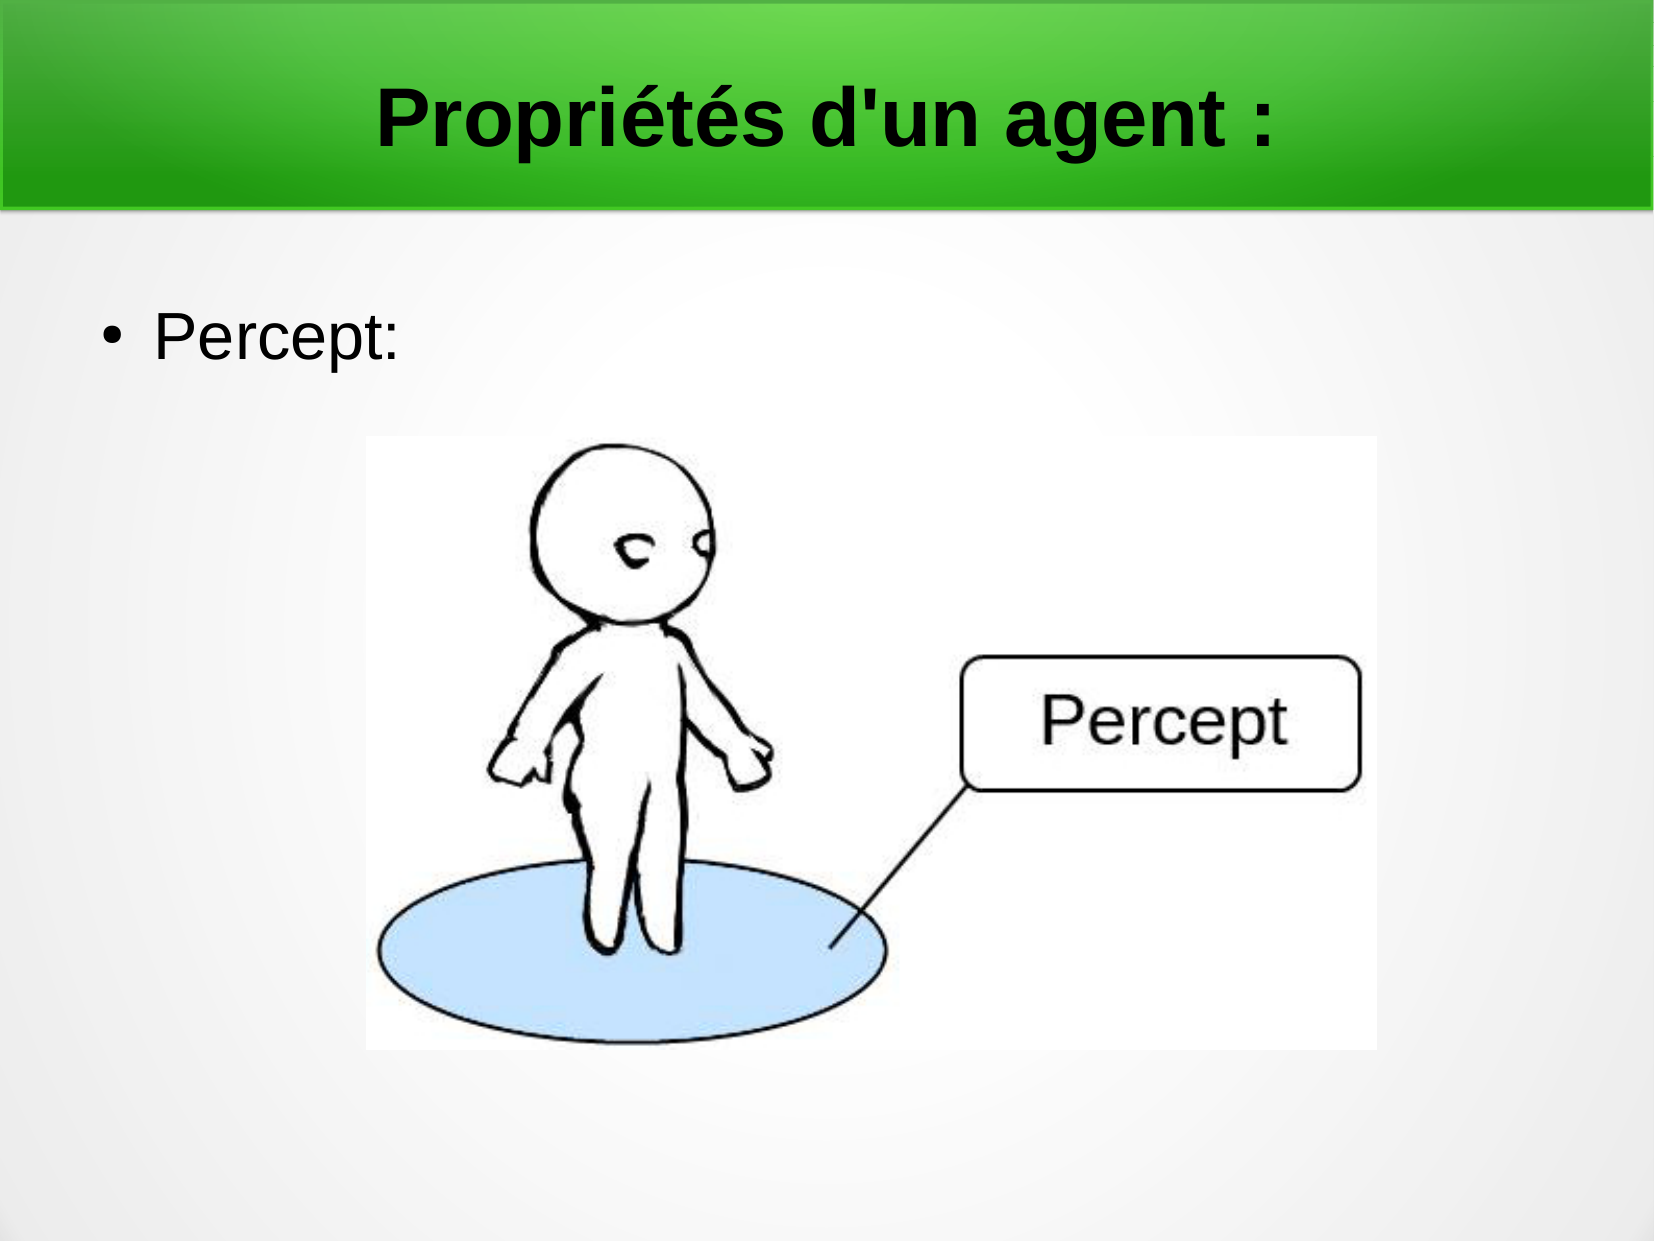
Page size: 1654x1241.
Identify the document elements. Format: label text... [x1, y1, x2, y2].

picture [366, 436, 1377, 1050]
list Percept: [82, 299, 1571, 1019]
title Propriétés d'un agent : [82, 47, 1571, 189]
